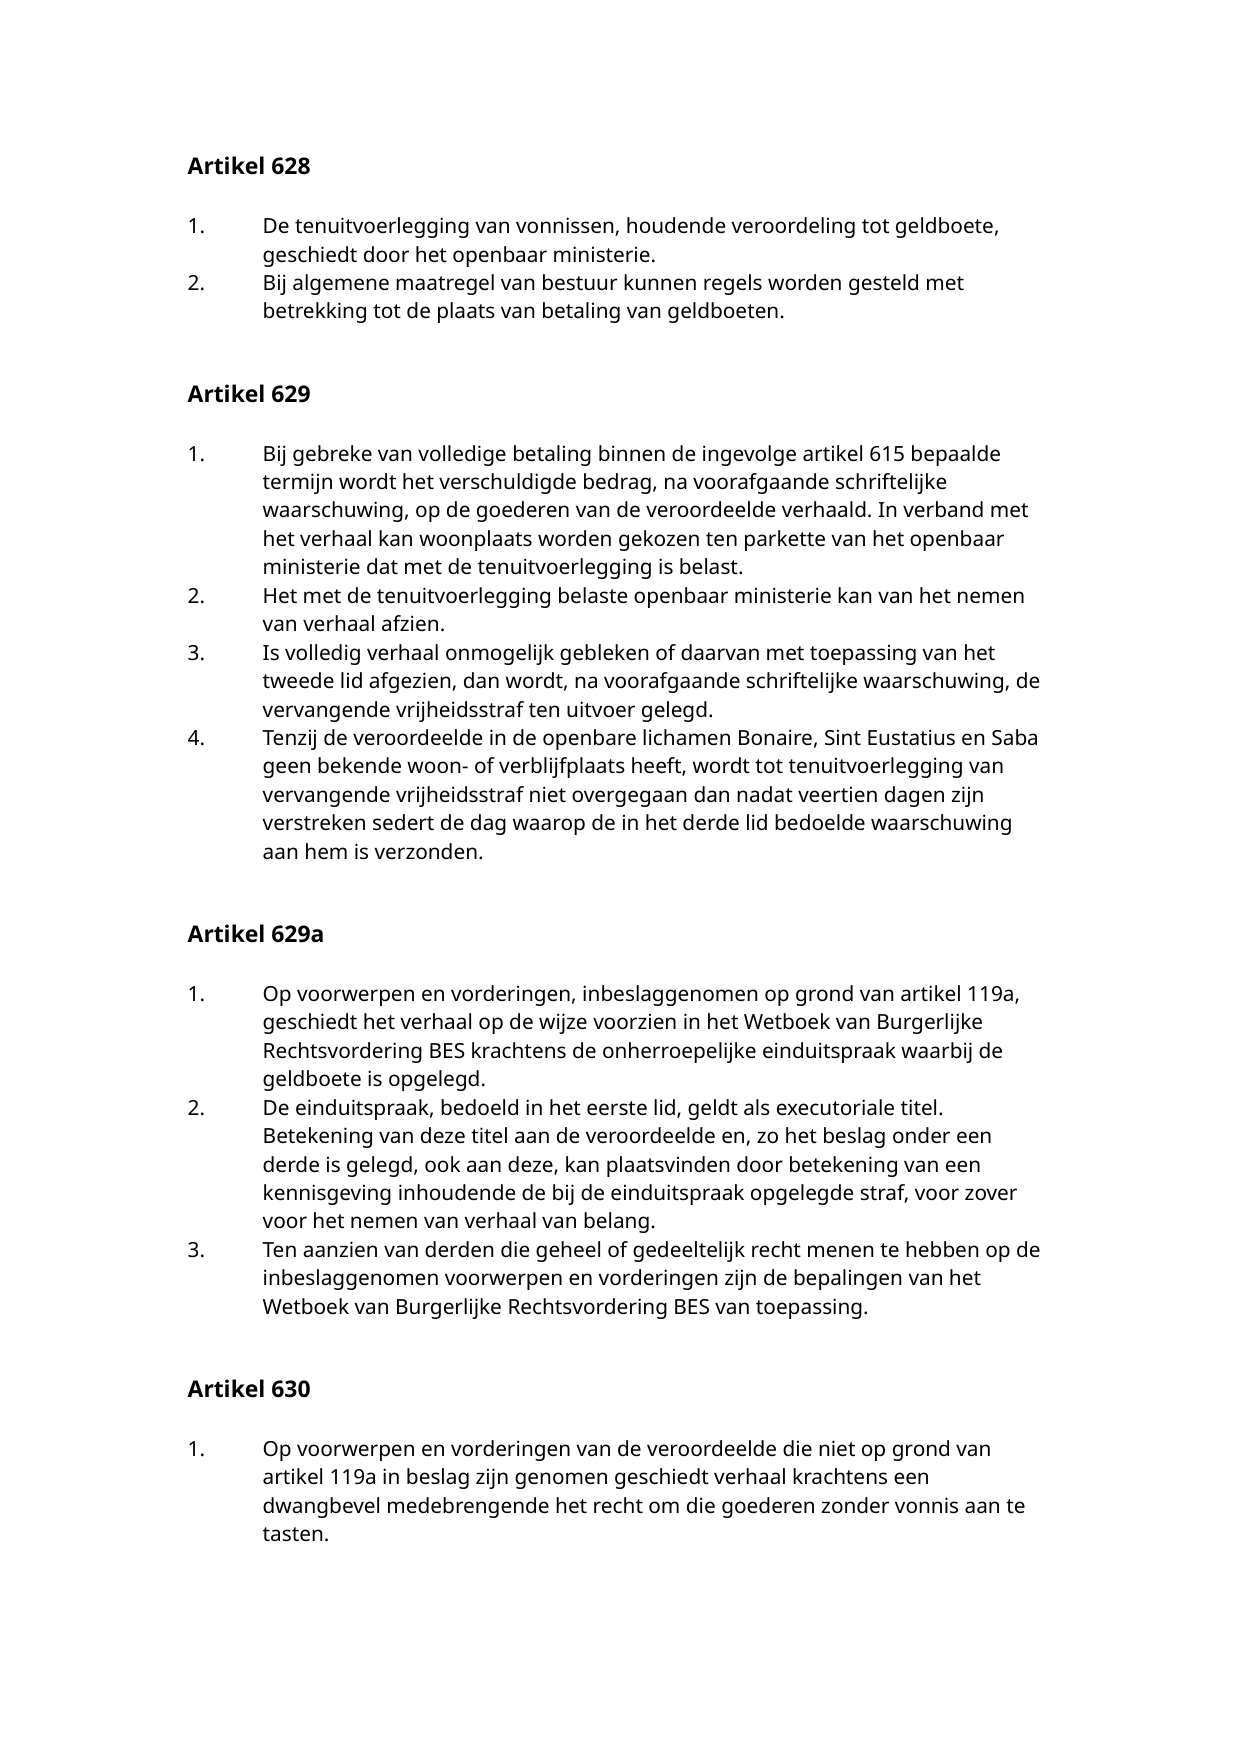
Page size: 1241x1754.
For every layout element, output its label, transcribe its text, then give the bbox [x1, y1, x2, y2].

list Tenzij de veroordeelde in de openbare lichamen Bonaire, Sint Eustatius en Saba geen bekende woon- of verblijfplaats heeft, wordt tot tenuitvoerlegging van vervangende vrijheidsstraf niet overgegaan dan nadat veertien dagen zijn verstreken sedert de dag waarop de in het derde lid bedoelde waarschuwing aan hem is verzonden. [187, 723, 1053, 865]
list Bij gebreke van volledige betaling binnen de ingevolge artikel 615 bepaalde termijn wordt het verschuldigde bedrag, na voorafgaande schriftelijke waarschuwing, op de goederen van de veroordeelde verhaald. In verband met het verhaal kan woonplaats worden gekozen ten parkette van het openbaar ministerie dat met de tenuitvoerlegging is belast. [187, 439, 1053, 581]
list Bij algemene maatregel van bestuur kunnen regels worden gesteld met betrekking tot de plaats van betaling van geldboeten. [187, 268, 1053, 325]
list Op voorwerpen en vorderingen, inbeslaggenomen op grond van artikel 119a, geschiedt het verhaal op de wijze voorzien in het Wetboek van Burgerlijke Rechtsvordering BES krachtens de onherroepelijke einduitspraak waarbij de geldboete is opgelegd. [187, 979, 1053, 1093]
list Het met de tenuitvoerlegging belaste openbaar ministerie kan van het nemen van verhaal afzien. [187, 581, 1053, 638]
list Is volledig verhaal onmogelijk gebleken of daarvan met toepassing van het tweede lid afgezien, dan wordt, na voorafgaande schriftelijke waarschuwing, de vervangende vrijheidsstraf ten uitvoer gelegd. [187, 638, 1053, 723]
subtitle Artikel 628 [187, 150, 1053, 181]
list Op voorwerpen en vorderingen van de veroordeelde die niet op grond van artikel 119a in beslag zijn genomen geschiedt verhaal krachtens een dwangbevel medebrengende het recht om die goederen zonder vonnis aan te tasten. [187, 1434, 1053, 1548]
subtitle Artikel 629a [187, 918, 1053, 949]
list De einduitspraak, bedoeld in het eerste lid, geldt als executoriale titel. Betekening van deze titel aan de veroordeelde en, zo het beslag onder een derde is gelegd, ook aan deze, kan plaatsvinden door betekening van een kennisgeving inhoudende de bij de einduitspraak opgelegde straf, voor zover voor het nemen van verhaal van belang. [187, 1093, 1053, 1235]
list Ten aanzien van derden die geheel of gedeeltelijk recht menen te hebben op de inbeslaggenomen voorwerpen en vorderingen zijn de bepalingen van het Wetboek van Burgerlijke Rechtsvordering BES van toepassing. [187, 1235, 1053, 1320]
subtitle Artikel 629 [187, 377, 1053, 409]
list De tenuitvoerlegging van vonnissen, houdende veroordeling tot geldboete, geschiedt door het openbaar ministerie. [187, 211, 1053, 268]
subtitle Artikel 630 [187, 1373, 1053, 1404]
